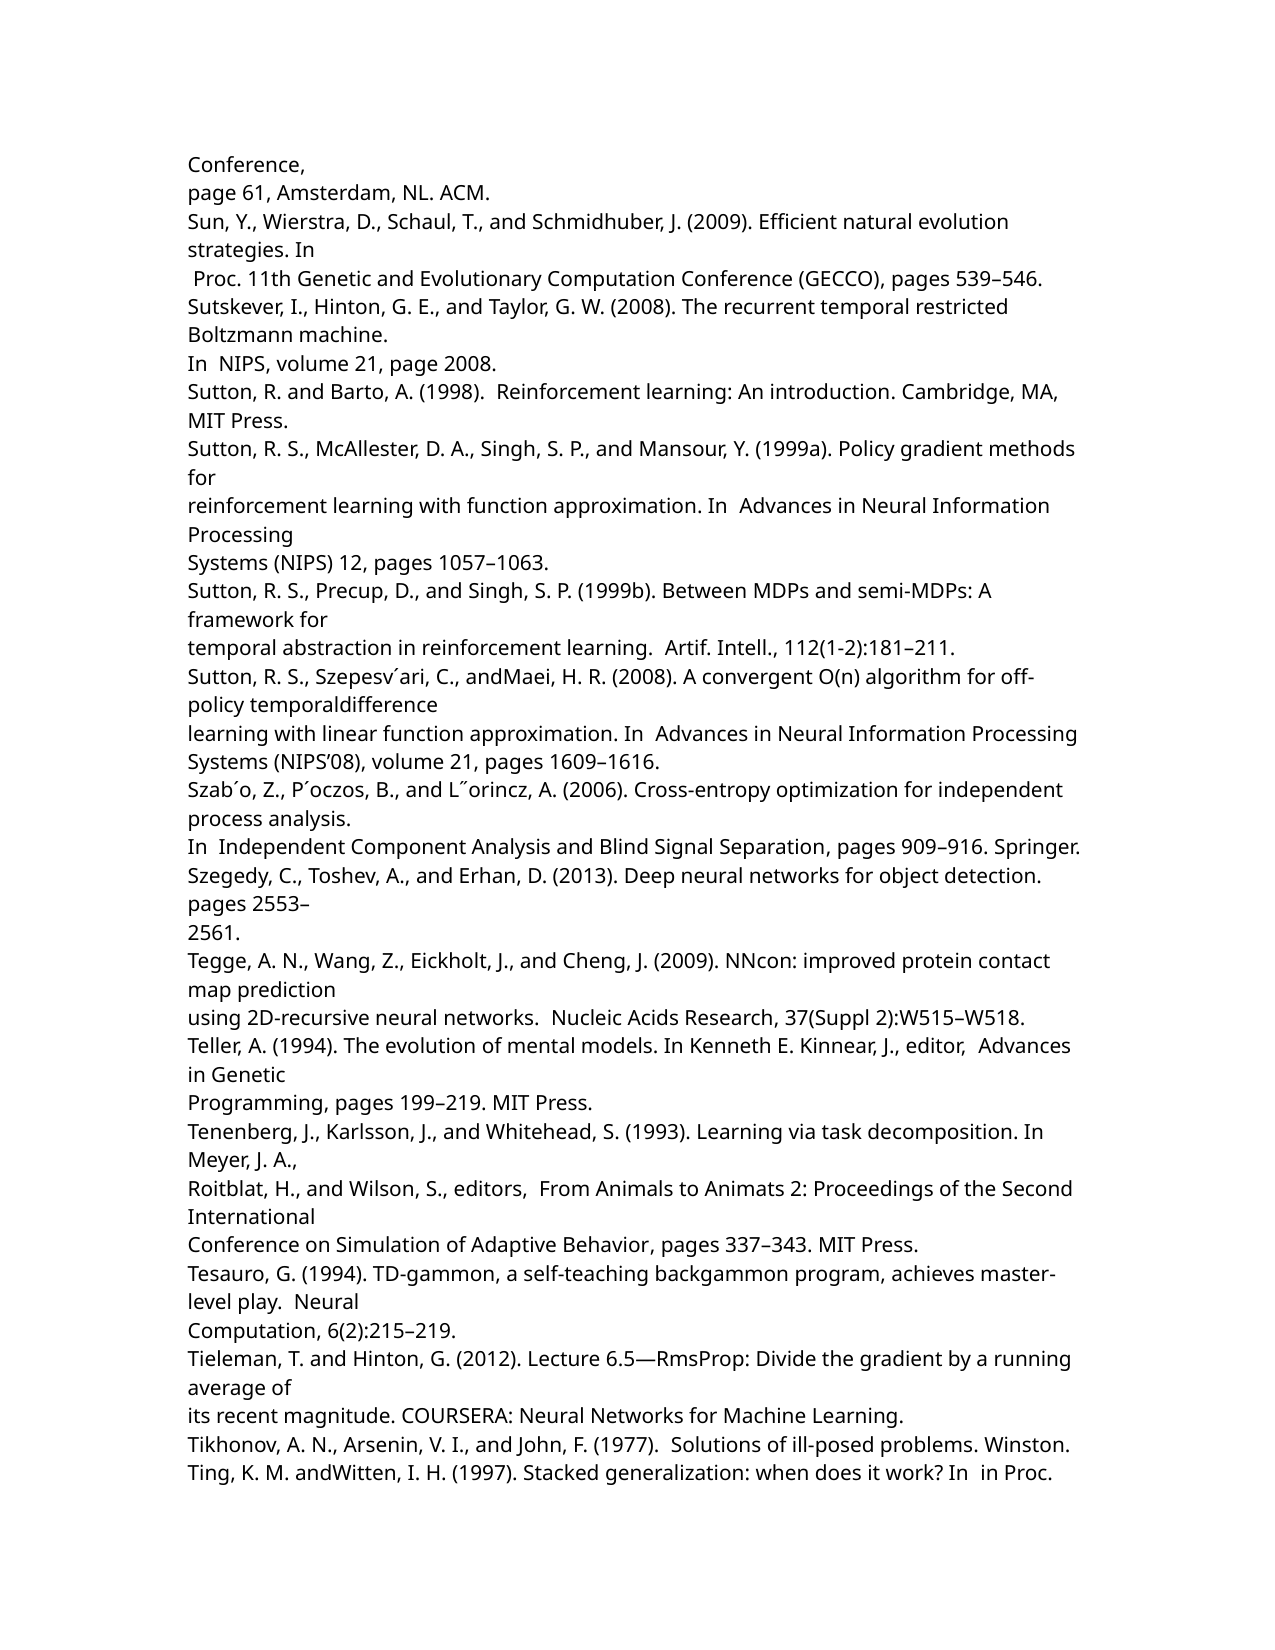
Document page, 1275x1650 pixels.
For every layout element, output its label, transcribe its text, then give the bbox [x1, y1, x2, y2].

text Teller, A. (1994). The evolution of mental models. In Kenneth E. Kinnear, J., editor, Advances in Genetic [187, 1032, 1087, 1088]
text Sutskever, I., Hinton, G. E., and Taylor, G. W. (2008). The recurrent temporal restricted Boltzmann machine. [187, 292, 1087, 349]
text Ting, K. M. andWitten, I. H. (1997). Stacked generalization: when does it work? In in Proc. [187, 1458, 1087, 1487]
text temporal abstraction in reinforcement learning. Artif. Intell., 112(1-2):181–211. [187, 633, 1087, 662]
text In NIPS, volume 21, page 2008. [187, 349, 1087, 377]
text Sutton, R. S., McAllester, D. A., Singh, S. P., and Mansour, Y. (1999a). Policy gradient methods for [187, 434, 1087, 491]
text Proc. 11th Genetic and Evolutionary Computation Conference (GECCO), pages 539–546. [187, 264, 1087, 292]
text Tenenberg, J., Karlsson, J., and Whitehead, S. (1993). Learning via task decomposition. In Meyer, J. A., [187, 1117, 1087, 1174]
text 2561. [187, 918, 1087, 946]
text Roitblat, H., and Wilson, S., editors, From Animals to Animats 2: Proceedings of the Second International [187, 1174, 1087, 1231]
text Conference, [187, 150, 1087, 178]
text Programming, pages 199–219. MIT Press. [187, 1088, 1087, 1117]
text Systems (NIPS) 12, pages 1057–1063. [187, 548, 1087, 577]
text Conference on Simulation of Adaptive Behavior, pages 337–343. MIT Press. [187, 1231, 1087, 1259]
text Sutton, R. S., Szepesv´ari, C., andMaei, H. R. (2008). A convergent O(n) algorithm for off-policy temporaldifference [187, 662, 1087, 719]
text page 61, Amsterdam, NL. ACM. [187, 178, 1087, 207]
text reinforcement learning with function approximation. In Advances in Neural Information Processing [187, 491, 1087, 548]
text Sutton, R. and Barto, A. (1998). Reinforcement learning: An introduction. Cambridge, MA, MIT Press. [187, 377, 1087, 434]
text Sun, Y., Wierstra, D., Schaul, T., and Schmidhuber, J. (2009). Efficient natural evolution strategies. In [187, 207, 1087, 264]
text Szab´o, Z., P´oczos, B., and L˝orincz, A. (2006). Cross-entropy optimization for independent process analysis. [187, 776, 1087, 832]
text Tegge, A. N., Wang, Z., Eickholt, J., and Cheng, J. (2009). NNcon: improved protein contact map prediction [187, 946, 1087, 1003]
text using 2D-recursive neural networks. Nucleic Acids Research, 37(Suppl 2):W515–W518. [187, 1003, 1087, 1032]
text Computation, 6(2):215–219. [187, 1316, 1087, 1344]
text Tikhonov, A. N., Arsenin, V. I., and John, F. (1977). Solutions of ill-posed problems. Winston. [187, 1430, 1087, 1458]
text its recent magnitude. COURSERA: Neural Networks for Machine Learning. [187, 1401, 1087, 1430]
text Szegedy, C., Toshev, A., and Erhan, D. (2013). Deep neural networks for object detection. pages 2553– [187, 861, 1087, 918]
text Sutton, R. S., Precup, D., and Singh, S. P. (1999b). Between MDPs and semi-MDPs: A framework for [187, 577, 1087, 633]
text In Independent Component Analysis and Blind Signal Separation, pages 909–916. Springer. [187, 832, 1087, 861]
text Systems (NIPS’08), volume 21, pages 1609–1616. [187, 747, 1087, 776]
text Tieleman, T. and Hinton, G. (2012). Lecture 6.5—RmsProp: Divide the gradient by a running average of [187, 1344, 1087, 1401]
text Tesauro, G. (1994). TD-gammon, a self-teaching backgammon program, achieves master-level play. Neural [187, 1259, 1087, 1316]
text learning with linear function approximation. In Advances in Neural Information Processing [187, 719, 1087, 747]
